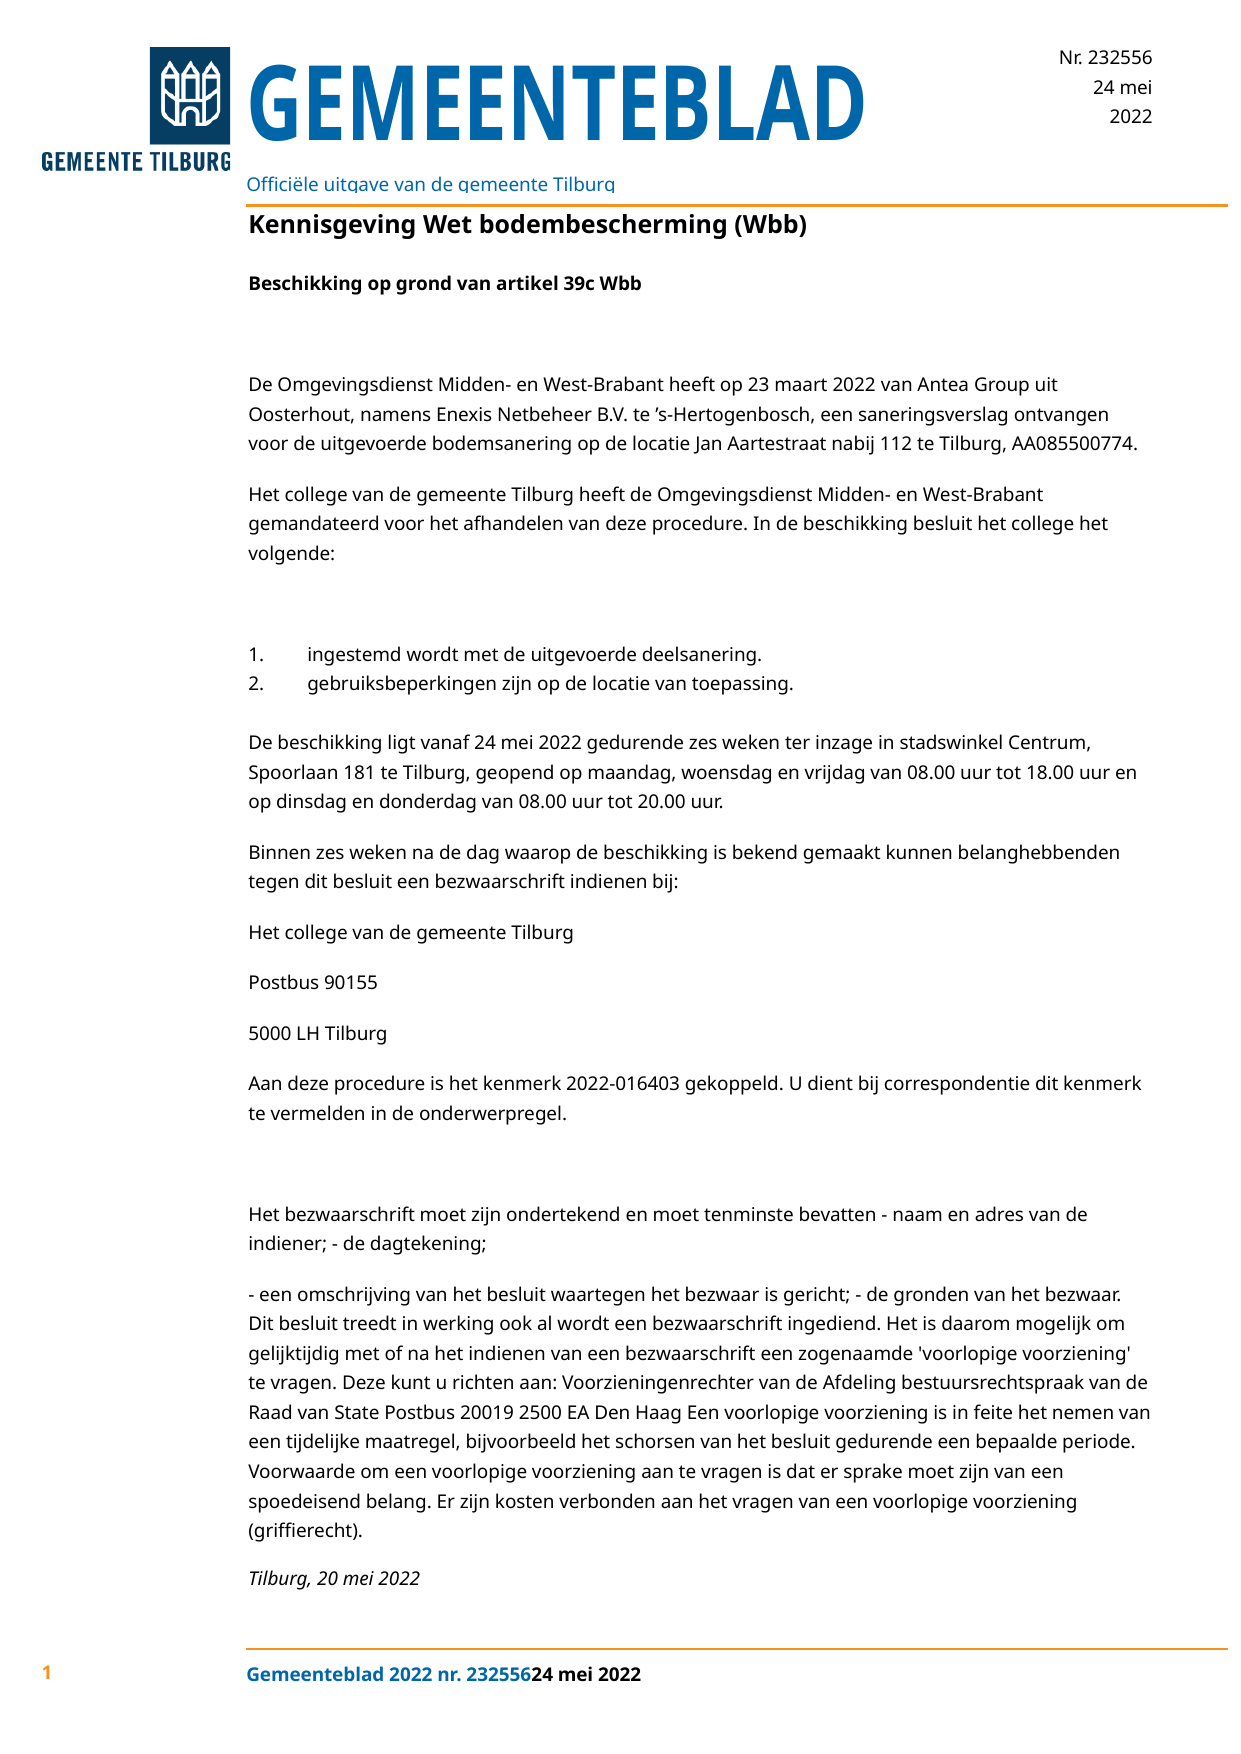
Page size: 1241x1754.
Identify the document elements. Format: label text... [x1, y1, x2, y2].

text 5000 LH Tilburg [248, 1020, 1152, 1046]
text - een omschrijving van het besluit waartegen het bezwaar is gericht; - de gronden van het bezwaar. Dit besluit treedt in werking ook al wordt een bezwaarschrift ingediend. Het is daarom mogelijk om gelijktijdig met of na het indienen van een bezwaarschrift een zogenaamde 'voorlopige voorziening' te vragen. Deze kunt u richten aan: Voorzieningenrechter van de Afdeling bestuursrechtspraak van de Raad van State Postbus 20019 2500 EA Den Haag Een voorlopige voorziening is in feite het nemen van een tijdelijke maatregel, bijvoorbeeld het schorsen van het besluit gedurende een bepaalde periode. Voorwaarde om een voorlopige voorziening aan te vragen is dat er sprake moet zijn van een spoedeisend belang. Er zijn kosten verbonden aan het vragen van een voorlopige voorziening (griffierecht). [248, 1281, 1152, 1543]
text Het college van de gemeente Tilburg [248, 919, 1152, 945]
list ingestemd wordt met de uitgevoerde deelsanering. [248, 641, 1152, 666]
text Het college van de gemeente Tilburg heeft de Omgevingsdienst Midden- en West-Brabant gemandateerd voor het afhandelen van deze procedure. In de beschikking besluit het college het volgende: [248, 481, 1152, 566]
text Het bezwaarschrift moet zijn ondertekend en moet tenminste bevatten - naam en adres van de indiener; - de dagtekening; [248, 1201, 1152, 1256]
text Kennisgeving Wet bodembescherming (Wbb) [248, 207, 1152, 241]
list gebruiksbeperkingen zijn op de locatie van toepassing. [248, 670, 1152, 696]
text Aan deze procedure is het kenmerk 2022-016403 gekoppeld. U dient bij correspondentie dit kenmerk te vermelden in de onderwerpregel. [248, 1070, 1152, 1126]
text Beschikking op grond van artikel 39c Wbb [248, 270, 1152, 296]
picture [41, 47, 231, 172]
text Tilburg, 20 mei 2022 [248, 1565, 1152, 1591]
text Postbus 90155 [248, 969, 1152, 995]
text Binnen zes weken na de dag waarop de beschikking is bekend gemaakt kunnen belanghebbenden tegen dit besluit een bezwaarschrift indienen bij: [248, 839, 1152, 894]
text De Omgevingsdienst Midden- en West-Brabant heeft op 23 maart 2022 van Antea Group uit Oosterhout, namens Enexis Netbeheer B.V. te ’s-Hertogenbosch, een saneringsverslag ontvangen voor de uitgevoerde bodemsanering op de locatie Jan Aartestraat nabij 112 te Tilburg, AA085500774. [248, 371, 1152, 456]
text De beschikking ligt vanaf 24 mei 2022 gedurende zes weken ter inzage in stadswinkel Centrum, Spoorlaan 181 te Tilburg, geopend op maandag, woensdag en vrijdag van 08.00 uur tot 18.00 uur en op dinsdag en donderdag van 08.00 uur tot 20.00 uur. [248, 729, 1152, 814]
